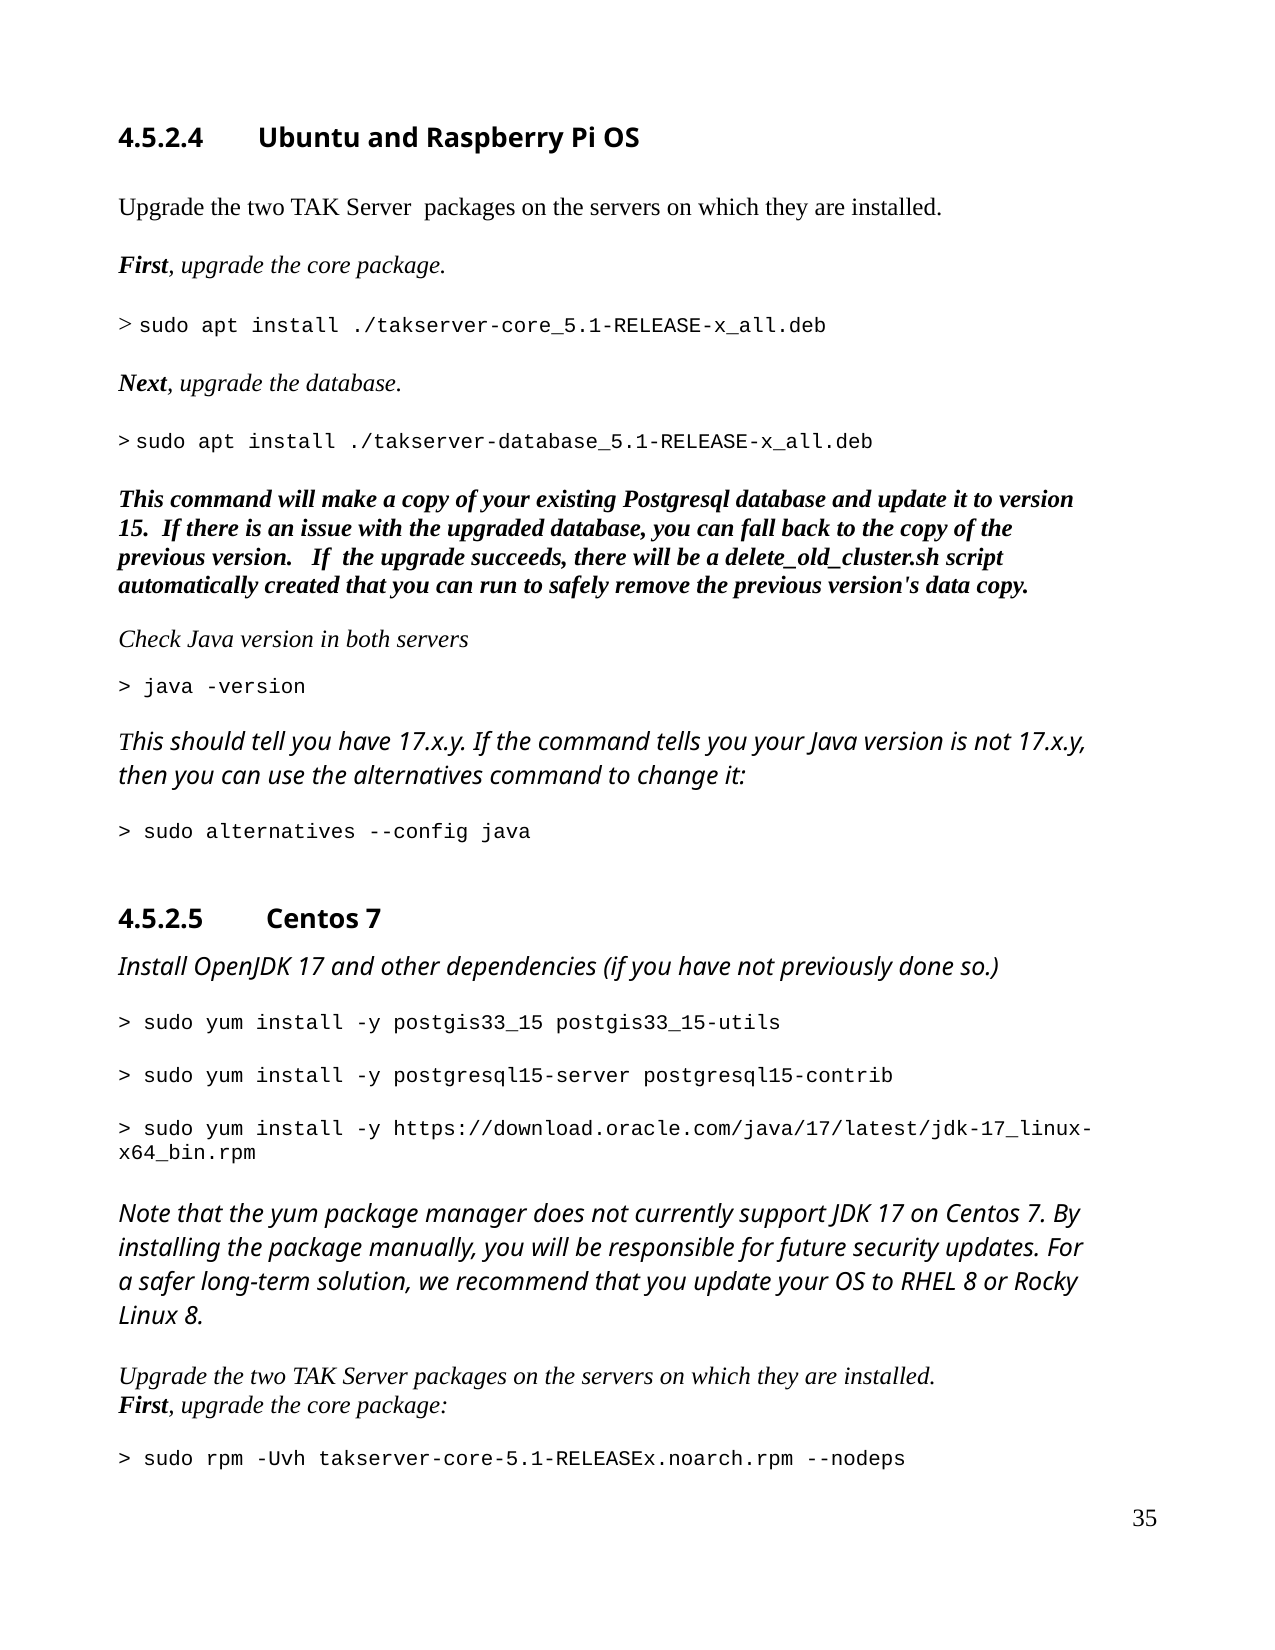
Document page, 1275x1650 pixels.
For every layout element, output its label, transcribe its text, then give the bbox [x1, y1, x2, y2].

text Upgrade the two TAK Server packages on the servers on which they are installed. [118, 192, 1098, 221]
text First, upgrade the core package: [118, 1390, 1098, 1418]
text This command will make a copy of your existing Postgresql database and update it to version 15. If there is an issue with the upgraded database, you can fall back to the copy of the previous version. If the upgrade succeeds, there will be a delete_old_cluster.sh script automatically created that you can run to safely remove the previous version's data copy. [118, 484, 1098, 599]
text > sudo yum install -y postgresql15-server postgresql15-contrib [118, 1065, 1098, 1089]
text This should tell you have 17.x.y. If the command tells you your Java version is not 17.x.y, then you can use the alternatives command to change it: [118, 723, 1098, 792]
subtitle Ubuntu and Raspberry Pi OS [118, 118, 1098, 155]
text > java -version [118, 676, 1157, 700]
subtitle Centos 7 [118, 899, 1157, 936]
text > sudo yum install -y postgis33_15 postgis33_15-utils [118, 1012, 1098, 1036]
text > sudo yum install -y https://download.oracle.com/java/17/latest/jdk-17_linux-x64_bin.rpm [118, 1118, 1098, 1166]
text > sudo apt install ./takserver-core_5.1-RELEASE-x_all.deb [118, 309, 1098, 338]
text Install OpenJDK 17 and other dependencies (if you have not previously done so.) [118, 949, 1098, 983]
text > sudo rpm -Uvh takserver-core-5.1-RELEASEx.noarch.rpm --nodeps [118, 1448, 1098, 1472]
text Upgrade the two TAK Server packages on the servers on which they are installed. [118, 1361, 1098, 1390]
text First, upgrade the core package. [118, 251, 1098, 279]
text > sudo alternatives --config java [118, 821, 1098, 845]
text Note that the yum package manager does not currently support JDK 17 on Centos 7. By installing the package manually, you will be responsible for future security updates. For a safer long-term solution, we recommend that you update your OS to RHEL 8 or Rocky Linux 8. [118, 1195, 1098, 1331]
text > sudo apt install ./takserver-database_5.1-RELEASE-x_all.deb [118, 426, 1098, 454]
text Check Java version in both servers [118, 624, 1157, 653]
text Next, upgrade the database. [118, 368, 1098, 397]
